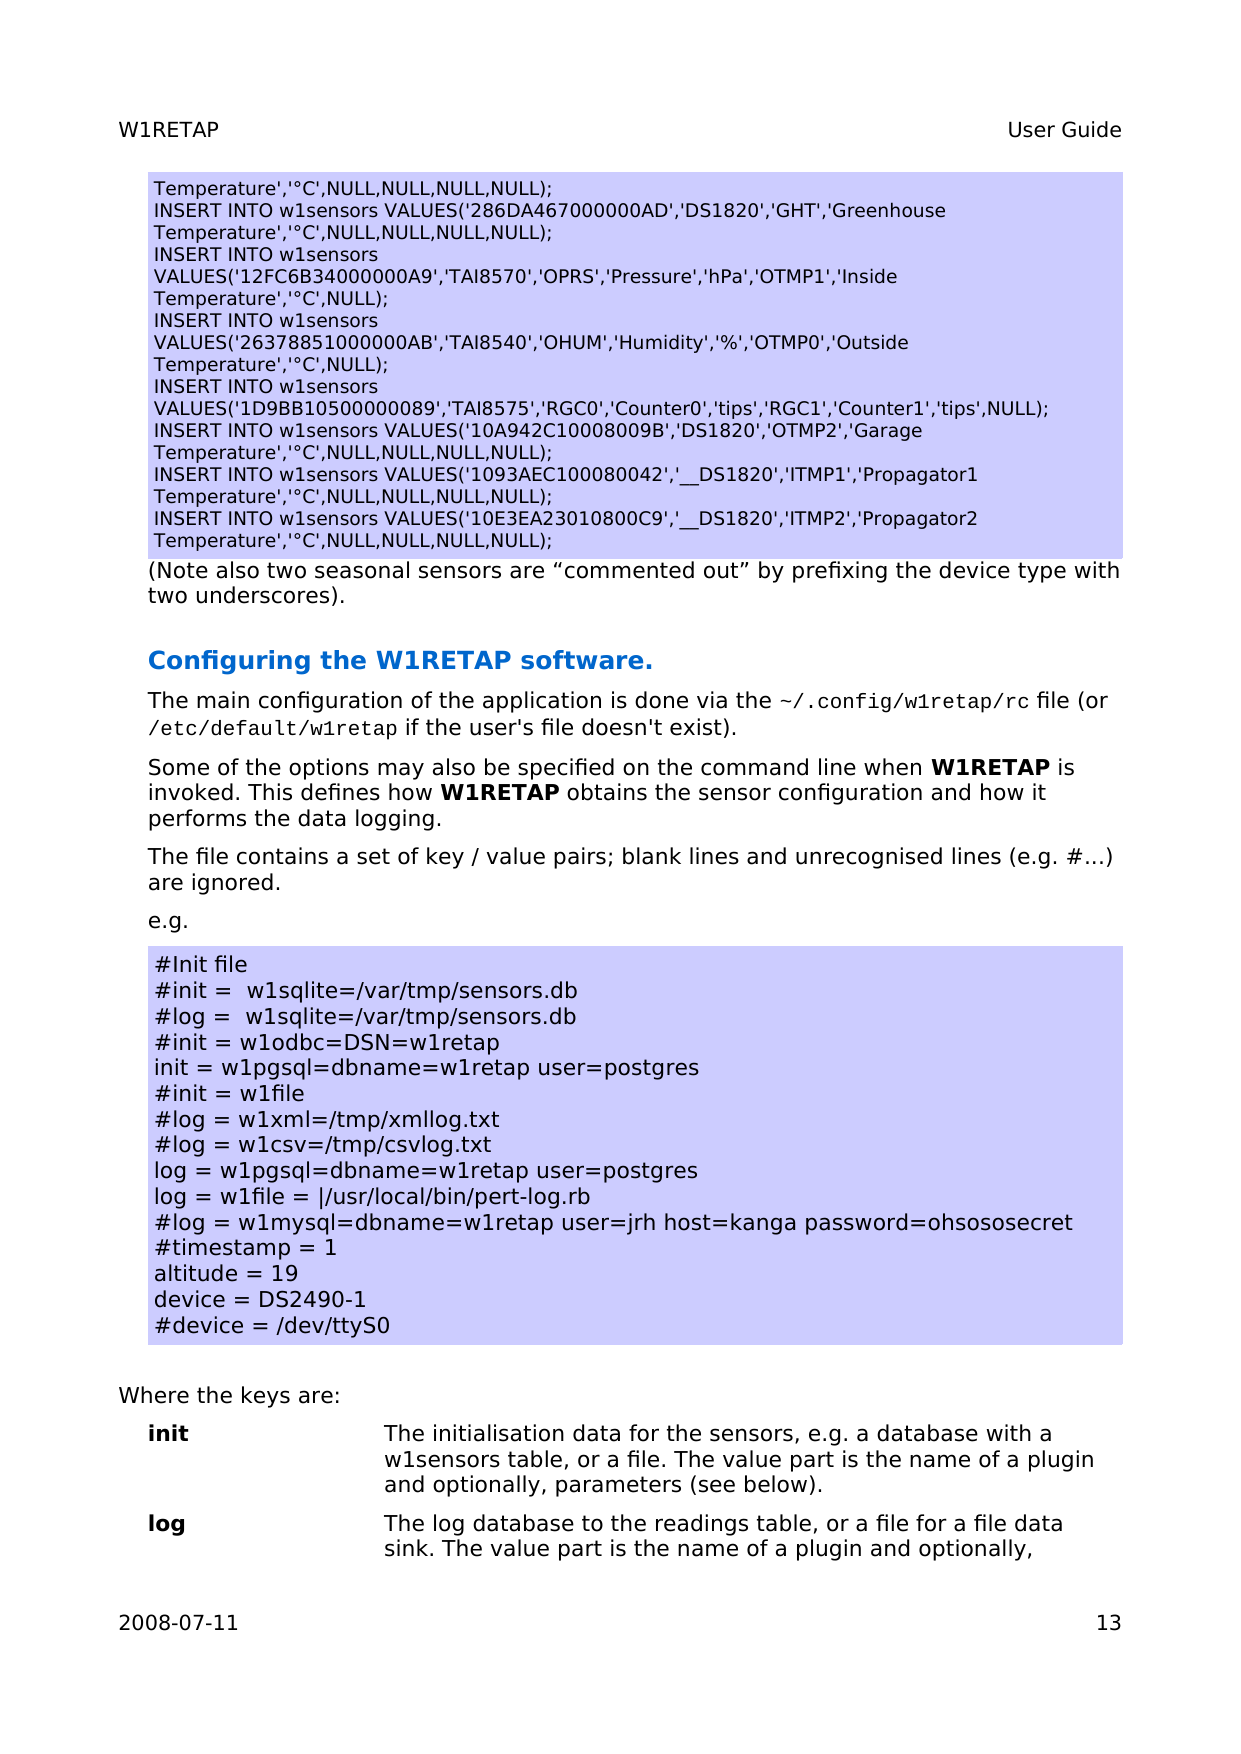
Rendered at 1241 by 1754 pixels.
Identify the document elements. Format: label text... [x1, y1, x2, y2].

text INSERT INTO w1sensors VALUES('286DA467000000AD','DS1820','GHT','Greenhouse Temperature','°C',NULL,NULL,NULL,NULL); [149, 194, 1122, 238]
text INSERT INTO w1sensors VALUES('12FC6B34000000A9','TAI8570','OPRS','Pressure','hPa','OTMP1','Inside Temperature','°C',NULL); [149, 238, 1122, 304]
list log The log database to the readings table, or a file for a file data sink. The value part is the name of a plugin and optionally, [148, 1510, 1122, 1562]
text log = w1file = |/usr/local/bin/pert-log.rb #log = w1mysql=dbname=w1retap user=jrh host=kanga password=ohsososecret #timestamp = 1 altitude = 19 device = DS2490-1 #device = /dev/ttyS0 [149, 1178, 1122, 1344]
text Temperature','°C',NULL,NULL,NULL,NULL); [149, 173, 1122, 194]
text Some of the options may also be specified on the command line when W1RETAP is invoked. This defines how W1RETAP obtains the sensor configuration and how it performs the data logging. [148, 754, 1122, 832]
text INSERT INTO w1sensors VALUES('10A942C10008009B','DS1820','OTMP2','Garage Temperature','°C',NULL,NULL,NULL,NULL); [149, 414, 1122, 458]
text #Init file #init = w1sqlite=/var/tmp/sensors.db #log = w1sqlite=/var/tmp/sensors.db #init = w1odbc=DSN=w1retap init = w1pgsql=dbname=w1retap user=postgres #init = w1file #log = w1xml=/tmp/xmllog.txt #log = w1csv=/tmp/csvlog.txt log = w1pgsql=dbname=w1retap user=postgres [149, 947, 1122, 1178]
text INSERT INTO w1sensors VALUES('26378851000000AB','TAI8540','OHUM','Humidity','%','OTMP0','Outside Temperature','°C',NULL); [149, 304, 1122, 370]
text Where the keys are: [118, 1382, 1122, 1408]
text INSERT INTO w1sensors VALUES('10E3EA23010800C9','__DS1820','ITMP2','Propagator2 Temperature','°C',NULL,NULL,NULL,NULL); [149, 502, 1122, 558]
text INSERT INTO w1sensors VALUES('1D9BB10500000089','TAI8575','RGC0','Counter0','tips','RGC1','Counter1','tips',NULL); [149, 370, 1122, 414]
text The file contains a set of key / value pairs; blank lines and unrecognised lines (e.g. #...) are ignored. [148, 844, 1122, 896]
text The main configuration of the application is done via the ~/.config/w1retap/rc file (or /etc/default/w1retap if the user's file doesn't exist). [148, 688, 1122, 742]
text e.g. [148, 908, 1122, 934]
subtitle Configuring the W1RETAP software. [148, 647, 1122, 676]
text (Note also two seasonal sensors are “commented out” by prefixing the device type with two underscores). [148, 559, 1122, 609]
list init The initialisation data for the sensors, e.g. a database with a w1sensors table, or a file. The value part is the name of a plugin and optionally, parameters (see below). [148, 1421, 1122, 1498]
text INSERT INTO w1sensors VALUES('1093AEC100080042','__DS1820','ITMP1','Propagator1 Temperature','°C',NULL,NULL,NULL,NULL); [149, 458, 1122, 502]
